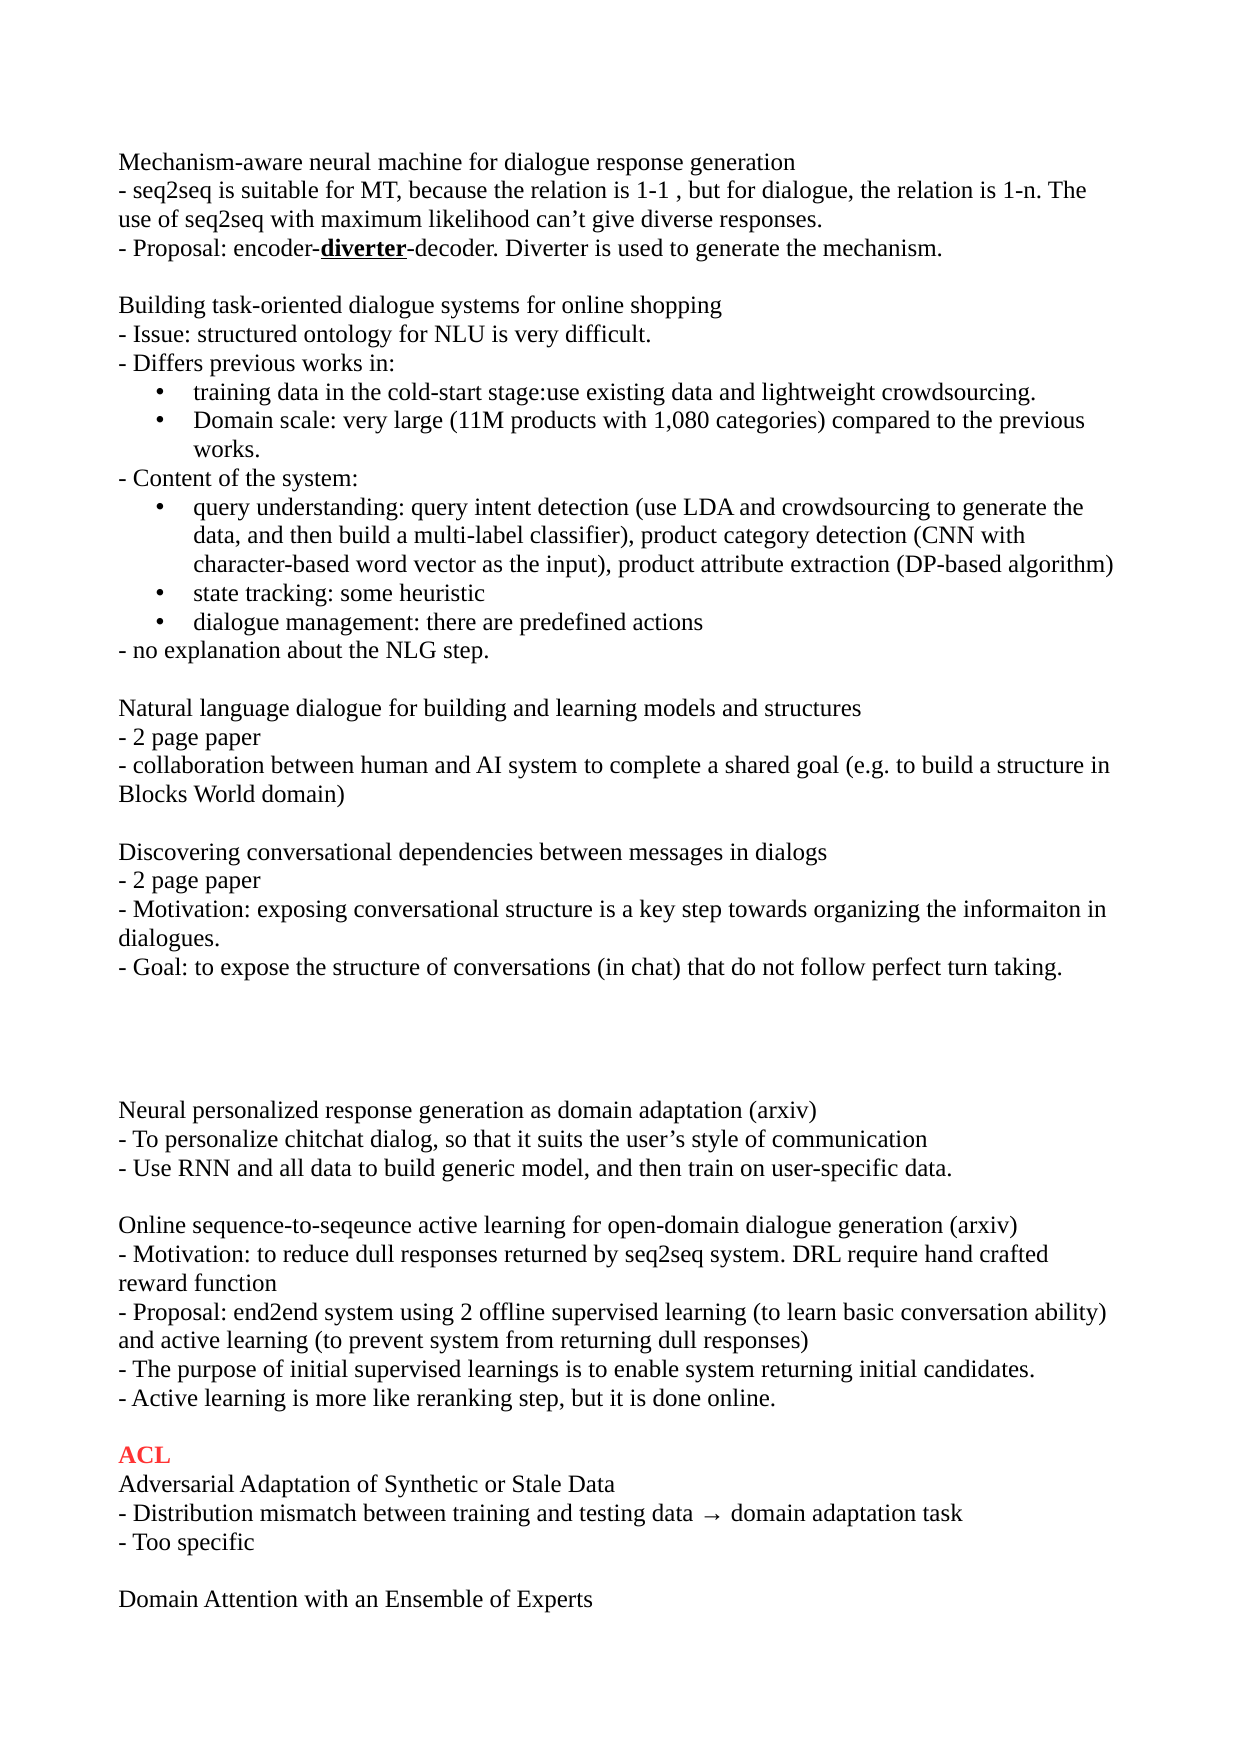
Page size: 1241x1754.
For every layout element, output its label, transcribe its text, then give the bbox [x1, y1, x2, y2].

text - Motivation: exposing conversational structure is a key step towards organizing the informaiton in dialogues. [118, 894, 1122, 952]
text Online sequence-to-seqeunce active learning for open-domain dialogue generation (arxiv) [118, 1211, 1122, 1239]
text - Active learning is more like reranking step, but it is done online. [118, 1383, 1122, 1412]
text - Distribution mismatch between training and testing data → domain adaptation task [118, 1498, 1122, 1527]
text Mechanism-aware neural machine for dialogue response generation [118, 147, 1122, 176]
list Domain scale: very large (11M products with 1,080 categories) compared to the previous works. [156, 406, 1122, 463]
list training data in the cold-start stage:use existing data and lightweight crowdsourcing. [156, 377, 1122, 406]
text - Issue: structured ontology for NLU is very difficult. [118, 319, 1122, 348]
text - seq2seq is suitable for MT, because the relation is 1-1 , but for dialogue, the relation is 1-n. The use of seq2seq with maximum likelihood can’t give diverse responses. [118, 176, 1122, 233]
text - Proposal: encoder-diverter-decoder. Diverter is used to generate the mechanism. [118, 233, 1122, 262]
text Discovering conversational dependencies between messages in dialogs [118, 837, 1122, 866]
list state tracking: some heuristic [156, 578, 1122, 607]
text Building task-oriented dialogue systems for online shopping [118, 291, 1122, 319]
text ACL [118, 1441, 1122, 1469]
text - Proposal: end2end system using 2 offline supervised learning (to learn basic conversation ability) and active learning (to prevent system from returning dull responses) [118, 1297, 1122, 1354]
text - 2 page paper [118, 866, 1122, 894]
text - Too specific [118, 1527, 1122, 1556]
list query understanding: query intent detection (use LDA and crowdsourcing to generate the data, and then build a multi-label classifier), product category detection (CNN with character-based word vector as the input), product attribute extraction (DP-based algorithm) [156, 492, 1122, 578]
text Neural personalized response generation as domain adaptation (arxiv) [118, 1096, 1122, 1124]
text - To personalize chitchat dialog, so that it suits the user’s style of communication [118, 1124, 1122, 1153]
text - 2 page paper [118, 722, 1122, 751]
text - no explanation about the NLG step. [118, 636, 1122, 664]
text - The purpose of initial supervised learnings is to enable system returning initial candidates. [118, 1354, 1122, 1383]
text - Motivation: to reduce dull responses returned by seq2seq system. DRL require hand crafted reward function [118, 1239, 1122, 1297]
text - Goal: to expose the structure of conversations (in chat) that do not follow perfect turn taking. [118, 952, 1122, 981]
text Domain Attention with an Ensemble of Experts [118, 1584, 1122, 1613]
text - Content of the system: [118, 463, 1122, 492]
text - Use RNN and all data to build generic model, and then train on user-specific data. [118, 1153, 1122, 1182]
text Adversarial Adaptation of Synthetic or Stale Data [118, 1469, 1122, 1498]
text - collaboration between human and AI system to complete a shared goal (e.g. to build a structure in Blocks World domain) [118, 751, 1122, 808]
text - Differs previous works in: [118, 348, 1122, 377]
list dialogue management: there are predefined actions [156, 607, 1122, 636]
text Natural language dialogue for building and learning models and structures [118, 693, 1122, 722]
